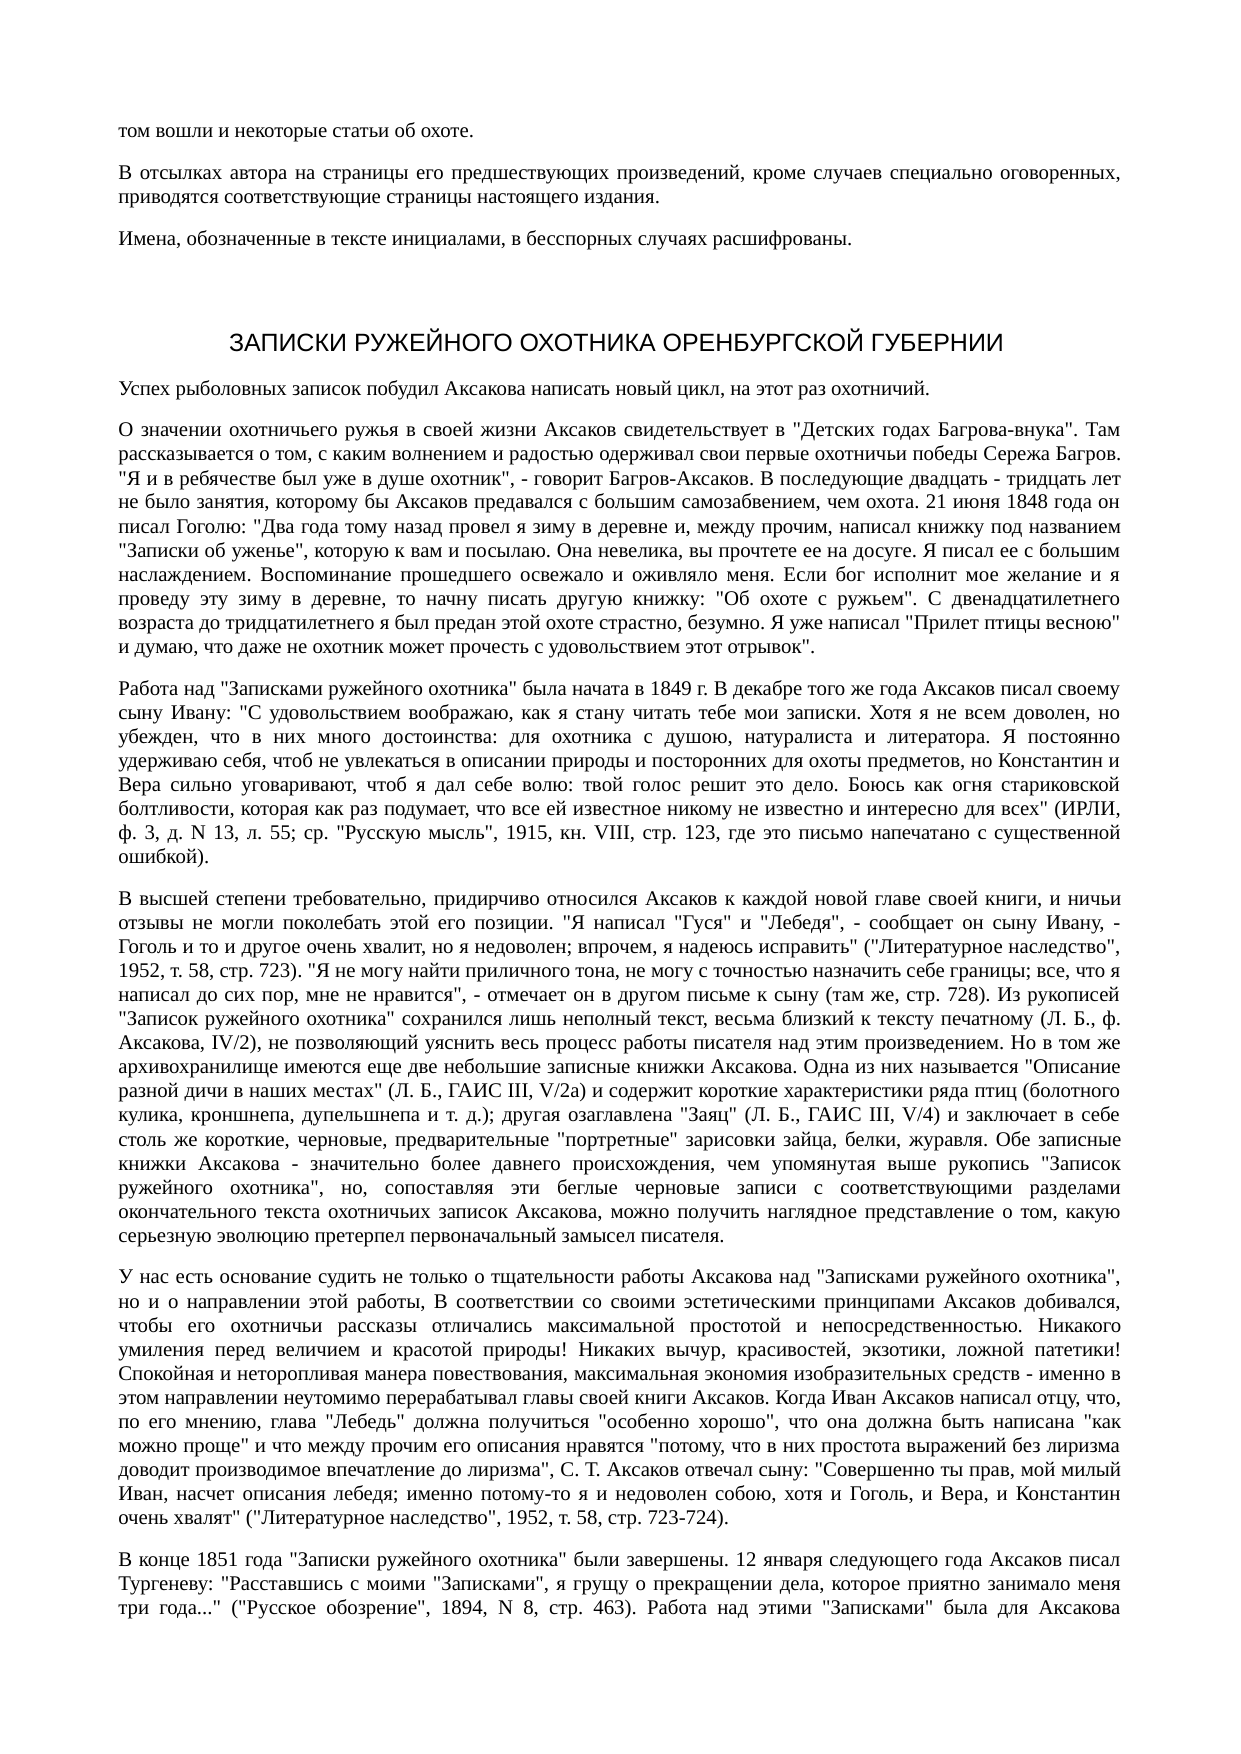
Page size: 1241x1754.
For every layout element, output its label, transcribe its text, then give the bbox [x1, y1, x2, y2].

text Успех рыболовных записок побудил Аксакова написать новый цикл, на этот раз охотничий. [118, 376, 1122, 399]
text том вошли и некоторые статьи об охоте. [118, 118, 1122, 142]
text В отсылках автора на страницы его предшествующих произведений, кроме случаев специально оговоренных, приводятся соответствующие страницы настоящего издания. [118, 160, 1122, 208]
subtitle ЗАПИСКИ РУЖЕЙНОГО ОХОТНИКА ОРЕНБУРГСКОЙ ГУБЕРНИИ [118, 328, 1122, 357]
text Работа над "Записками ружейного охотника" была начата в 1849 г. В декабре того же года Аксаков писал своему сыну Ивану: "С удовольствием воображаю, как я стану читать тебе мои записки. Хотя я не всем доволен, но убежден, что в них много достоинства: для охотника с душою, натуралиста и литератора. Я постоянно удерживаю себя, чтоб не увлекаться в описании природы и посторонних для охоты предметов, но Константин и Вера сильно уговаривают, чтоб я дал себе волю: твой голос решит это дело. Боюсь как огня стариковской болтливости, которая как раз подумает, что все ей известное никому не известно и интересно для всех" (ИРЛИ, ф. 3, д. N 13, л. 55; ср. "Русскую мысль", 1915, кн. VIII, стр. 123, где это письмо напечатано с существенной ошибкой). [118, 676, 1122, 868]
text О значении охотничьего ружья в своей жизни Аксаков свидетельствует в "Детских годах Багрова-внука". Там рассказывается о том, с каким волнением и радостью одерживал свои первые охотничьи победы Сережа Багров. "Я и в ребячестве был уже в душе охотник", - говорит Багров-Аксаков. В последующие двадцать - тридцать лет не было занятия, которому бы Аксаков предавался с большим самозабвением, чем охота. 21 июня 1848 года он писал Гоголю: "Два года тому назад провел я зиму в деревне и, между прочим, написал книжку под названием "Записки об уженье", которую к вам и посылаю. Она невелика, вы прочтете ее на досуге. Я писал ее с большим наслаждением. Воспоминание прошедшего освежало и оживляло меня. Если бог исполнит мое желание и я проведу эту зиму в деревне, то начну писать другую книжку: "Об охоте с ружьем". С двенадцатилетнего возраста до тридцатилетнего я был предан этой охоте страстно, безумно. Я уже написал "Прилет птицы весною" и думаю, что даже не охотник может прочесть с удовольствием этот отрывок". [118, 417, 1122, 658]
text У нас есть основание судить не только о тщательности работы Аксакова над "Записками ружейного охотника", но и о направлении этой работы, В соответствии со своими эстетическими принципами Аксаков добивался, чтобы его охотничьи рассказы отличались максимальной простотой и непосредственностью. Никакого умиления перед величием и красотой природы! Никаких вычур, красивостей, экзотики, ложной патетики! Спокойная и неторопливая манера повествования, максимальная экономия изобразительных средств - именно в этом направлении неутомимо перерабатывал главы своей книги Аксаков. Когда Иван Аксаков написал отцу, что, по его мнению, глава "Лебедь" должна получиться "особенно хорошо", что она должна быть написана "как можно проще" и что между прочим его описания нравятся "потому, что в них простота выражений без лиризма доводит производимое впечатление до лиризма", С. Т. Аксаков отвечал сыну: "Совершенно ты прав, мой милый Иван, насчет описания лебедя; именно потому-то я и недоволен собою, хотя и Гоголь, и Вера, и Константин очень хвалят" ("Литературное наследство", 1952, т. 58, стр. 723-724). [118, 1264, 1122, 1529]
text Имена, обозначенные в тексте инициалами, в бесспорных случаях расшифрованы. [118, 226, 1122, 250]
text В высшей степени требовательно, придирчиво относился Аксаков к каждой новой главе своей книги, и ничьи отзывы не могли поколебать этой его позиции. "Я написал "Гуся" и "Лебедя", - сообщает он сыну Ивану, - Гоголь и то и другое очень хвалит, но я недоволен; впрочем, я надеюсь исправить" ("Литературное наследство", 1952, т. 58, стр. 723). "Я не могу найти приличного тона, не могу с точностью назначить себе границы; все, что я написал до сих пор, мне не нравится", - отмечает он в другом письме к сыну (там же, стр. 728). Из рукописей "Записок ружейного охотника" сохранился лишь неполный текст, весьма близкий к тексту печатному (Л. Б., ф. Аксакова, IV/2), не позволяющий уяснить весь процесс работы писателя над этим произведением. Но в том же архивохранилище имеются еще две небольшие записные книжки Аксакова. Одна из них называется "Описание разной дичи в наших местах" (Л. Б., ГАИС III, V/2a) и содержит короткие характеристики ряда птиц (болотного кулика, кроншнепа, дупельшнепа и т. д.); другая озаглавлена "Заяц" (Л. Б., ГАИС III, V/4) и заключает в себе столь же короткие, черновые, предварительные "портретные" зарисовки зайца, белки, журавля. Обе записные книжки Аксакова - значительно более давнего происхождения, чем упомянутая выше рукопись "Записок ружейного охотника", но, сопоставляя эти беглые черновые записи с соответствующими разделами окончательного текста охотничьих записок Аксакова, можно получить наглядное представление о том, какую серьезную эволюцию претерпел первоначальный замысел писателя. [118, 886, 1122, 1247]
text В конце 1851 года "Записки ружейного охотника" были завершены. 12 января следующего года Аксаков писал Тургеневу: "Расставшись с моими "Записками", я грущу о прекращении дела, которое приятно занимало меня три года..." ("Русское обозрение", 1894, N 8, стр. 463). Работа над этими "Записками" была для Аксакова [118, 1547, 1122, 1619]
